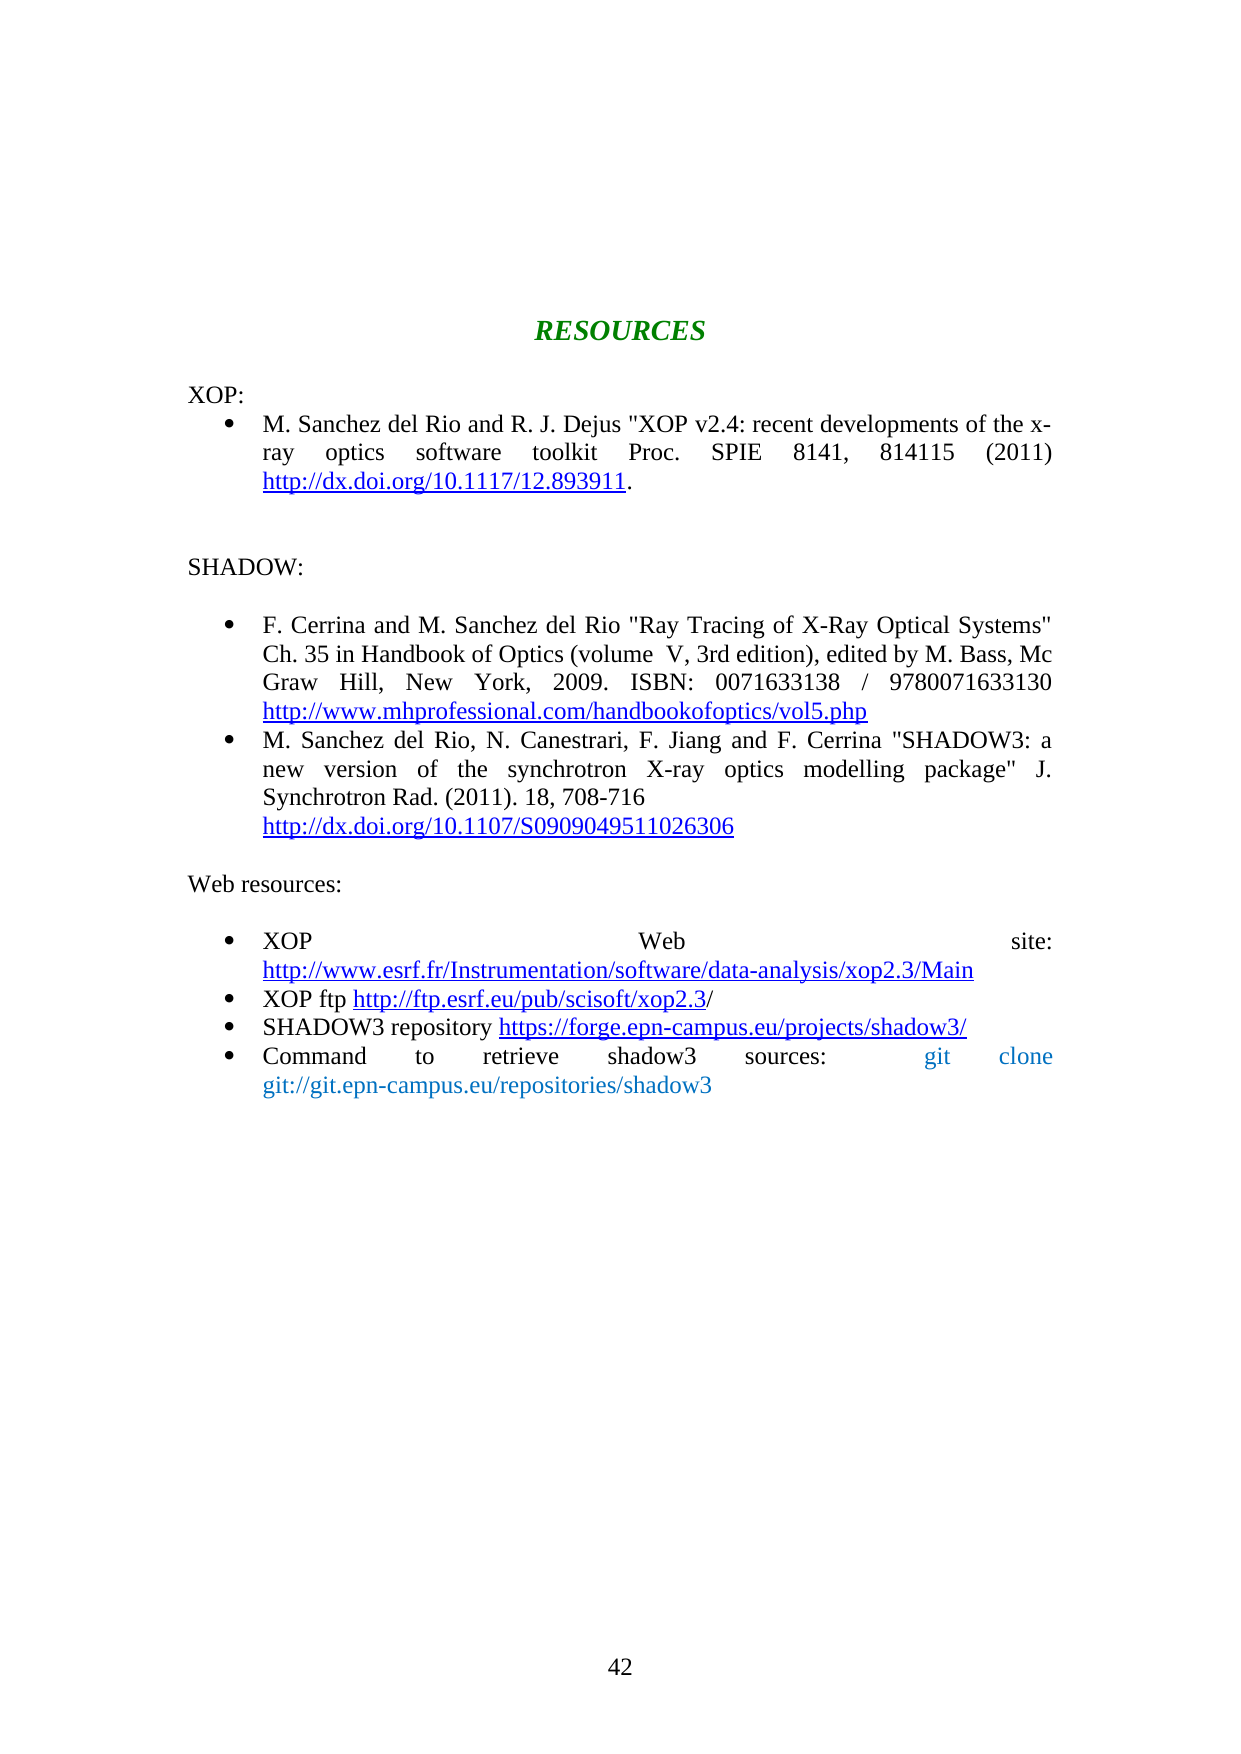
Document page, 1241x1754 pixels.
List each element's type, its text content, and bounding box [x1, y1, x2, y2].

list SHADOW3 repository https://forge.epn-campus.eu/projects/shadow3/ [225, 1012, 1053, 1041]
text XOP: [187, 380, 1053, 409]
list M. Sanchez del Rio, N. Canestrari, F. Jiang and F. Cerrina "SHADOW3: a new version of the synchrotron X-ray optics modelling package" J. Synchrotron Rad. (2011). 18, 708-716 [225, 725, 1053, 811]
text RESOURCES [187, 313, 1053, 346]
text Web resources: [187, 869, 1053, 897]
list F. Cerrina and M. Sanchez del Rio "Ray Tracing of X-Ray Optical Systems" Ch. 35 in Handbook of Optics (volume V, 3rd edition), edited by M. Bass, Mc Graw Hill, New York, 2009. ISBN: 0071633138 / 9780071633130 http://www.mhprofessional.com/handbookofoptics/vol5.php [225, 610, 1053, 725]
list XOP Web site: http://www.esrf.fr/Instrumentation/software/data-analysis/xop2.3/Main [225, 926, 1053, 984]
text SHADOW: [187, 552, 1053, 581]
text http://dx.doi.org/10.1107/S0909049511026306 [262, 811, 1053, 840]
list M. Sanchez del Rio and R. J. Dejus "XOP v2.4: recent developments of the x-ray optics software toolkit Proc. SPIE 8141, 814115 (2011) http://dx.doi.org/10.1117/12.893911. [225, 409, 1053, 495]
list Command to retrieve shadow3 sources: git clone git://git.epn-campus.eu/repositories/shadow3 [225, 1041, 1053, 1099]
list XOP ftp http://ftp.esrf.eu/pub/scisoft/xop2.3/ [225, 984, 1053, 1012]
